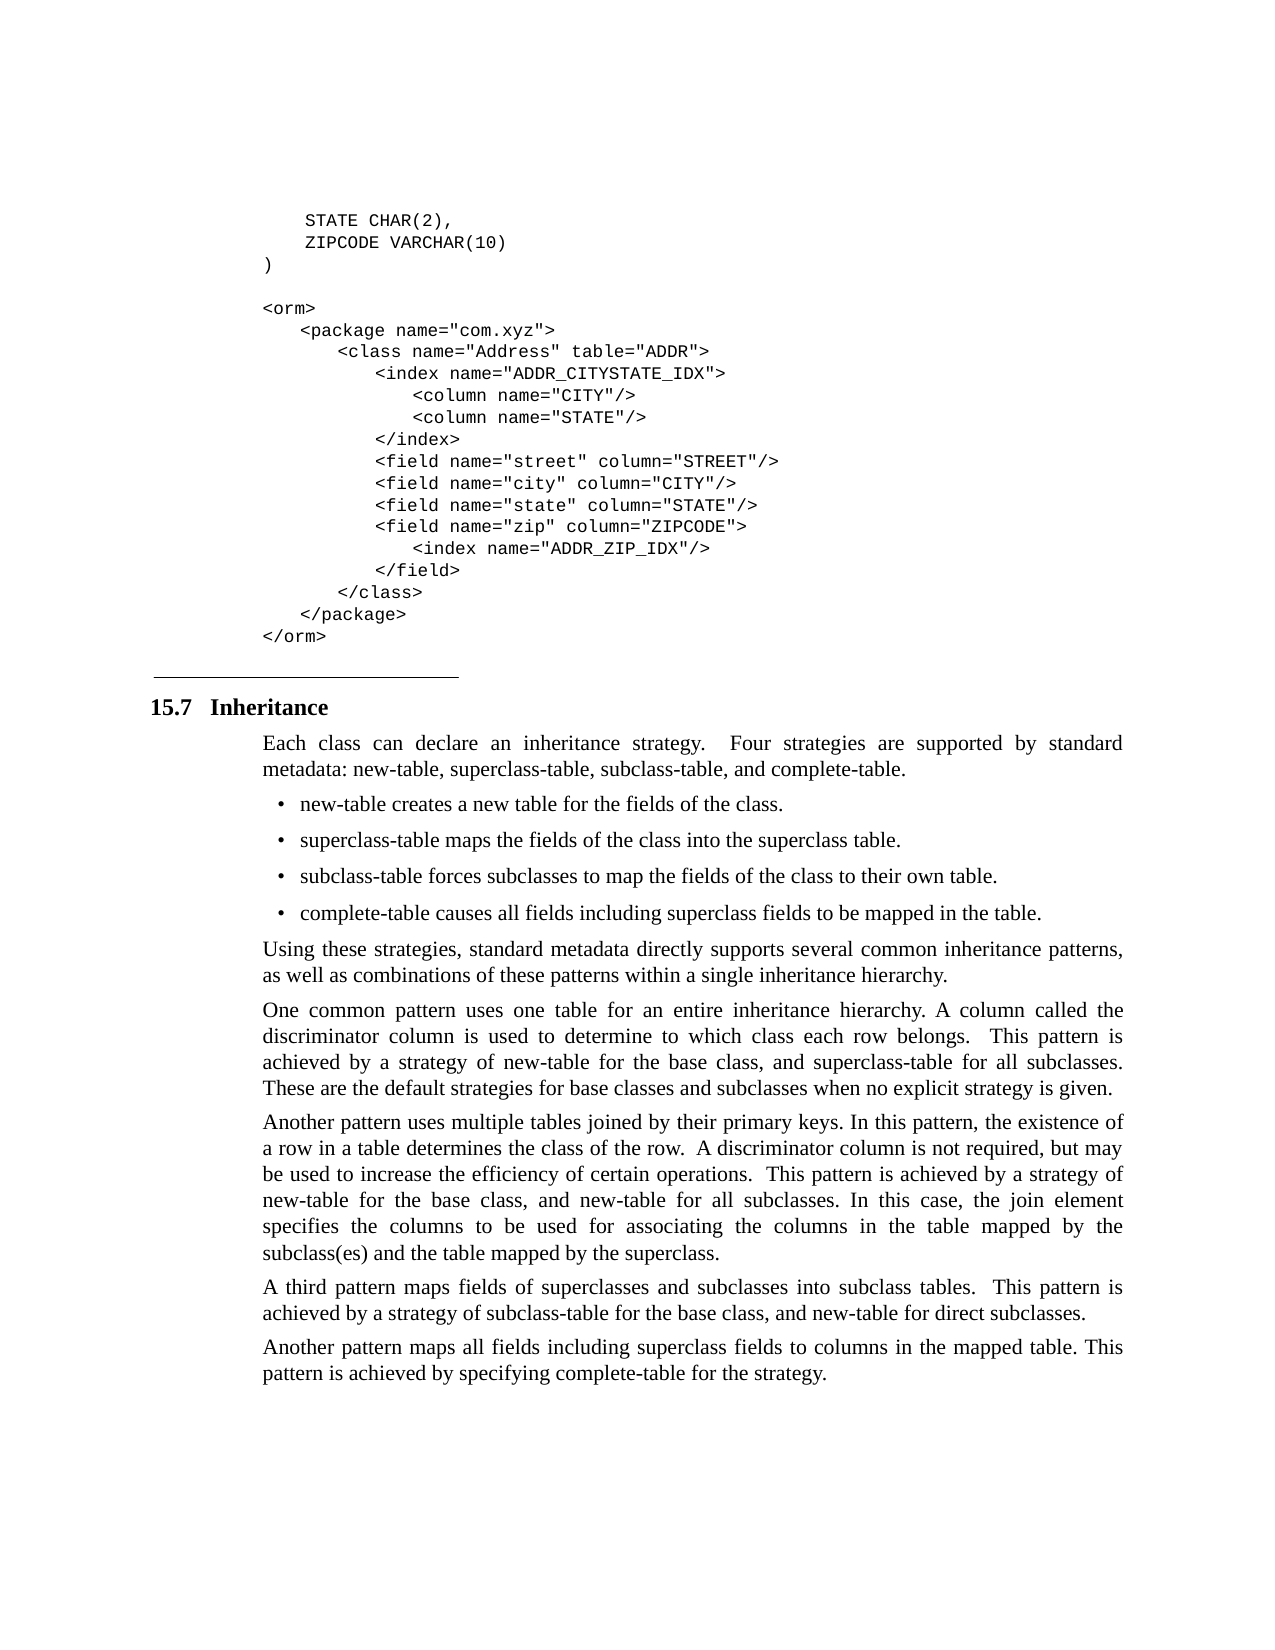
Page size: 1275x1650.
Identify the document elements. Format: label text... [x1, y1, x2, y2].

text <orm> [262, 297, 1125, 319]
text • complete-table causes all fields including superclass fields to be mapped in the table. [277, 899, 1087, 925]
text Another pattern uses multiple tables joined by their primary keys. In this pattern, the existence of a row in a table determines the class of the row. A discriminator column is not required, but may be used to increase the efficiency of certain operations. This pattern is achieved by a strategy of new-table for the base class, and new-table for all subclasses. In this case, the join element specifies the columns to be used for associating the columns in the table mapped by the subclass(es) and the table mapped by the superclass. [262, 1108, 1125, 1265]
text <field name="city" column="CITY"/> [262, 472, 1125, 494]
text </field> [262, 560, 1125, 582]
text <index name="ADDR_CITYSTATE_IDX"> [262, 363, 1125, 385]
text <field name="street" column="STREET"/> [262, 451, 1125, 472]
text </class> [262, 582, 1125, 604]
text Using these strategies, standard metadata directly supports several common inheritance patterns, as well as combinations of these patterns within a single inheritance hierarchy. [262, 936, 1125, 988]
text </index> [262, 429, 1125, 451]
text ZIPCODE VARCHAR(10) [262, 232, 1125, 254]
text • superclass-table maps the fields of the class into the superclass table. [277, 826, 1087, 852]
text <package name="com.xyz"> [262, 319, 1125, 341]
text • new-table creates a new table for the fields of the class. [277, 790, 1087, 816]
text • subclass-table forces subclasses to map the fields of the class to their own table. [277, 863, 1087, 889]
text <column name="STATE"/> [262, 407, 1125, 429]
text <field name="state" column="STATE"/> [262, 494, 1125, 516]
text A third pattern maps fields of superclasses and subclasses into subclass tables. This pattern is achieved by a strategy of subclass-table for the base class, and new-table for direct subclasses. [262, 1273, 1125, 1325]
text <class name="Address" table="ADDR"> [262, 341, 1125, 363]
text <index name="ADDR_ZIP_IDX"/> [262, 538, 1125, 560]
subtitle Inheritance [150, 693, 1125, 721]
text <column name="CITY"/> [262, 385, 1125, 407]
text </orm> [262, 626, 1125, 647]
text One common pattern uses one table for an entire inheritance hierarchy. A column called the discriminator column is used to determine to which class each row belongs. This pattern is achieved by a strategy of new-table for the base class, and superclass-table for all subclasses. These are the default strategies for base classes and subclasses when no explicit strategy is given. [262, 996, 1125, 1100]
text ) [262, 254, 1125, 276]
text </package> [262, 604, 1125, 626]
text <field name="zip" column="ZIPCODE"> [262, 516, 1125, 538]
text Another pattern maps all fields including superclass fields to columns in the mapped table. This pattern is achieved by specifying complete-table for the strategy. [262, 1333, 1125, 1386]
text STATE CHAR(2), [262, 210, 1125, 232]
text Each class can declare an inheritance strategy. Four strategies are supported by standard metadata: new-table, superclass-table, subclass-table, and complete-table. [262, 729, 1125, 781]
